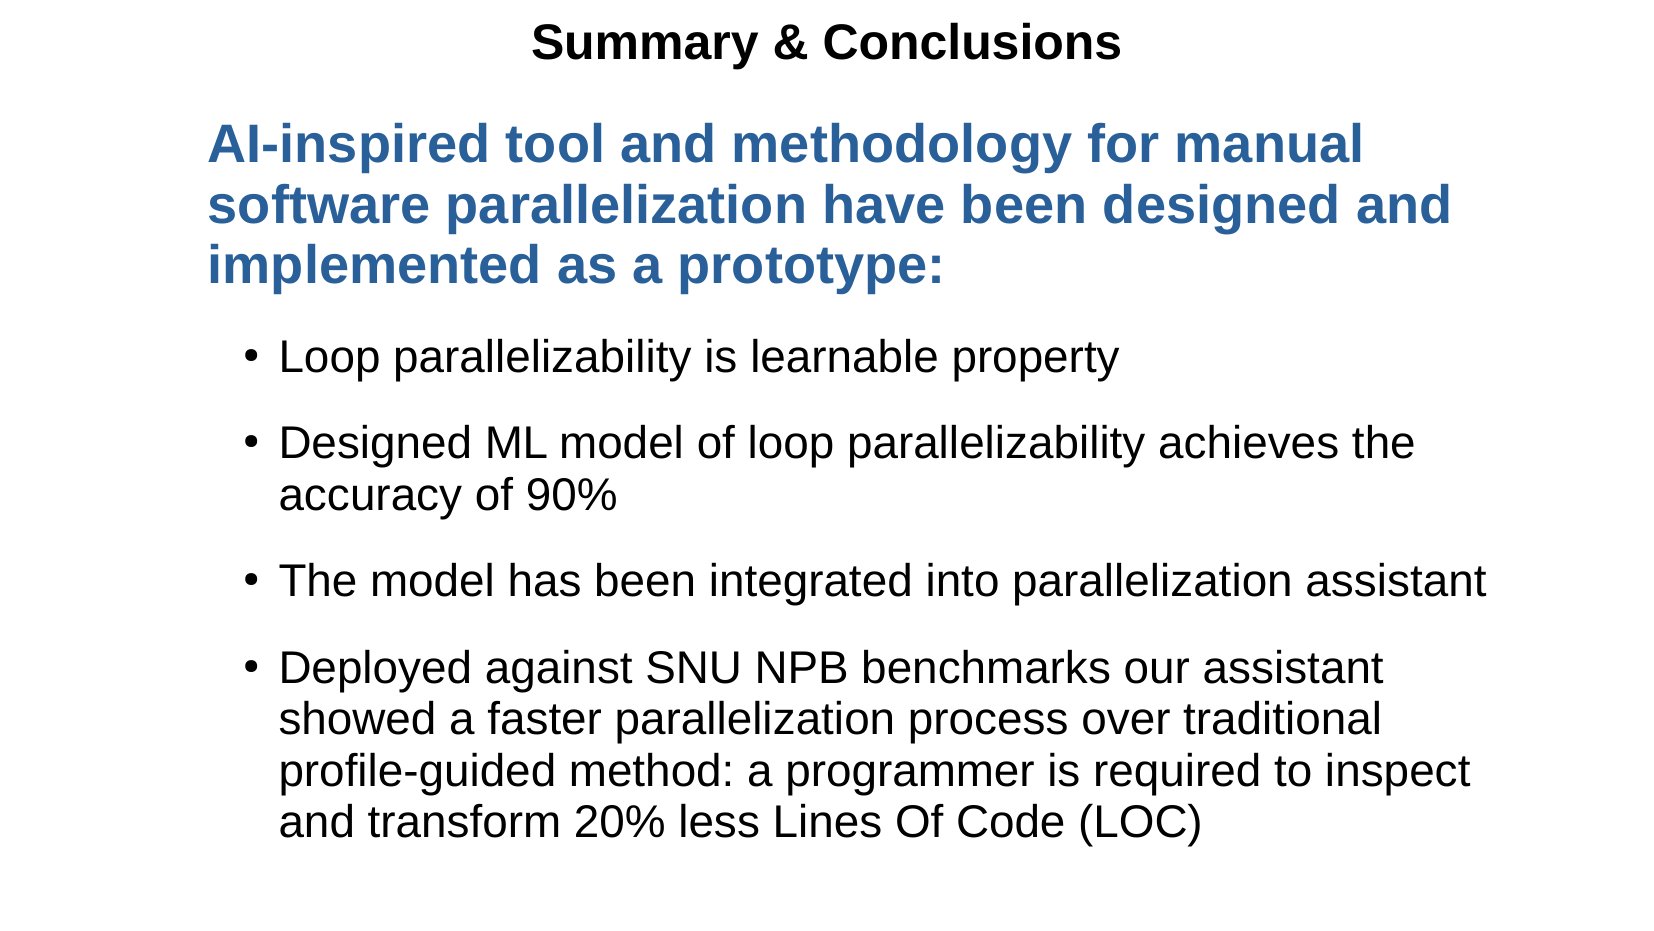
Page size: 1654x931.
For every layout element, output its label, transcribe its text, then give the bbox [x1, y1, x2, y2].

text_box AI-inspired tool and methodology for manual software parallelization have been designed and implemented as a prototype: Loop parallelizability is learnable property Designed ML model of loop parallelizability achieves the accuracy of 90% The model has been integrated into parallelization assistant Deployed against SNU NPB benchmarks our assistant showed a faster parallelization process over traditional profile-guided method: a programmer is required to inspect and transform 20% less Lines Of Code (LOC) [157, 106, 1524, 885]
text_box Summary & Conclusions [0, 2, 1654, 83]
